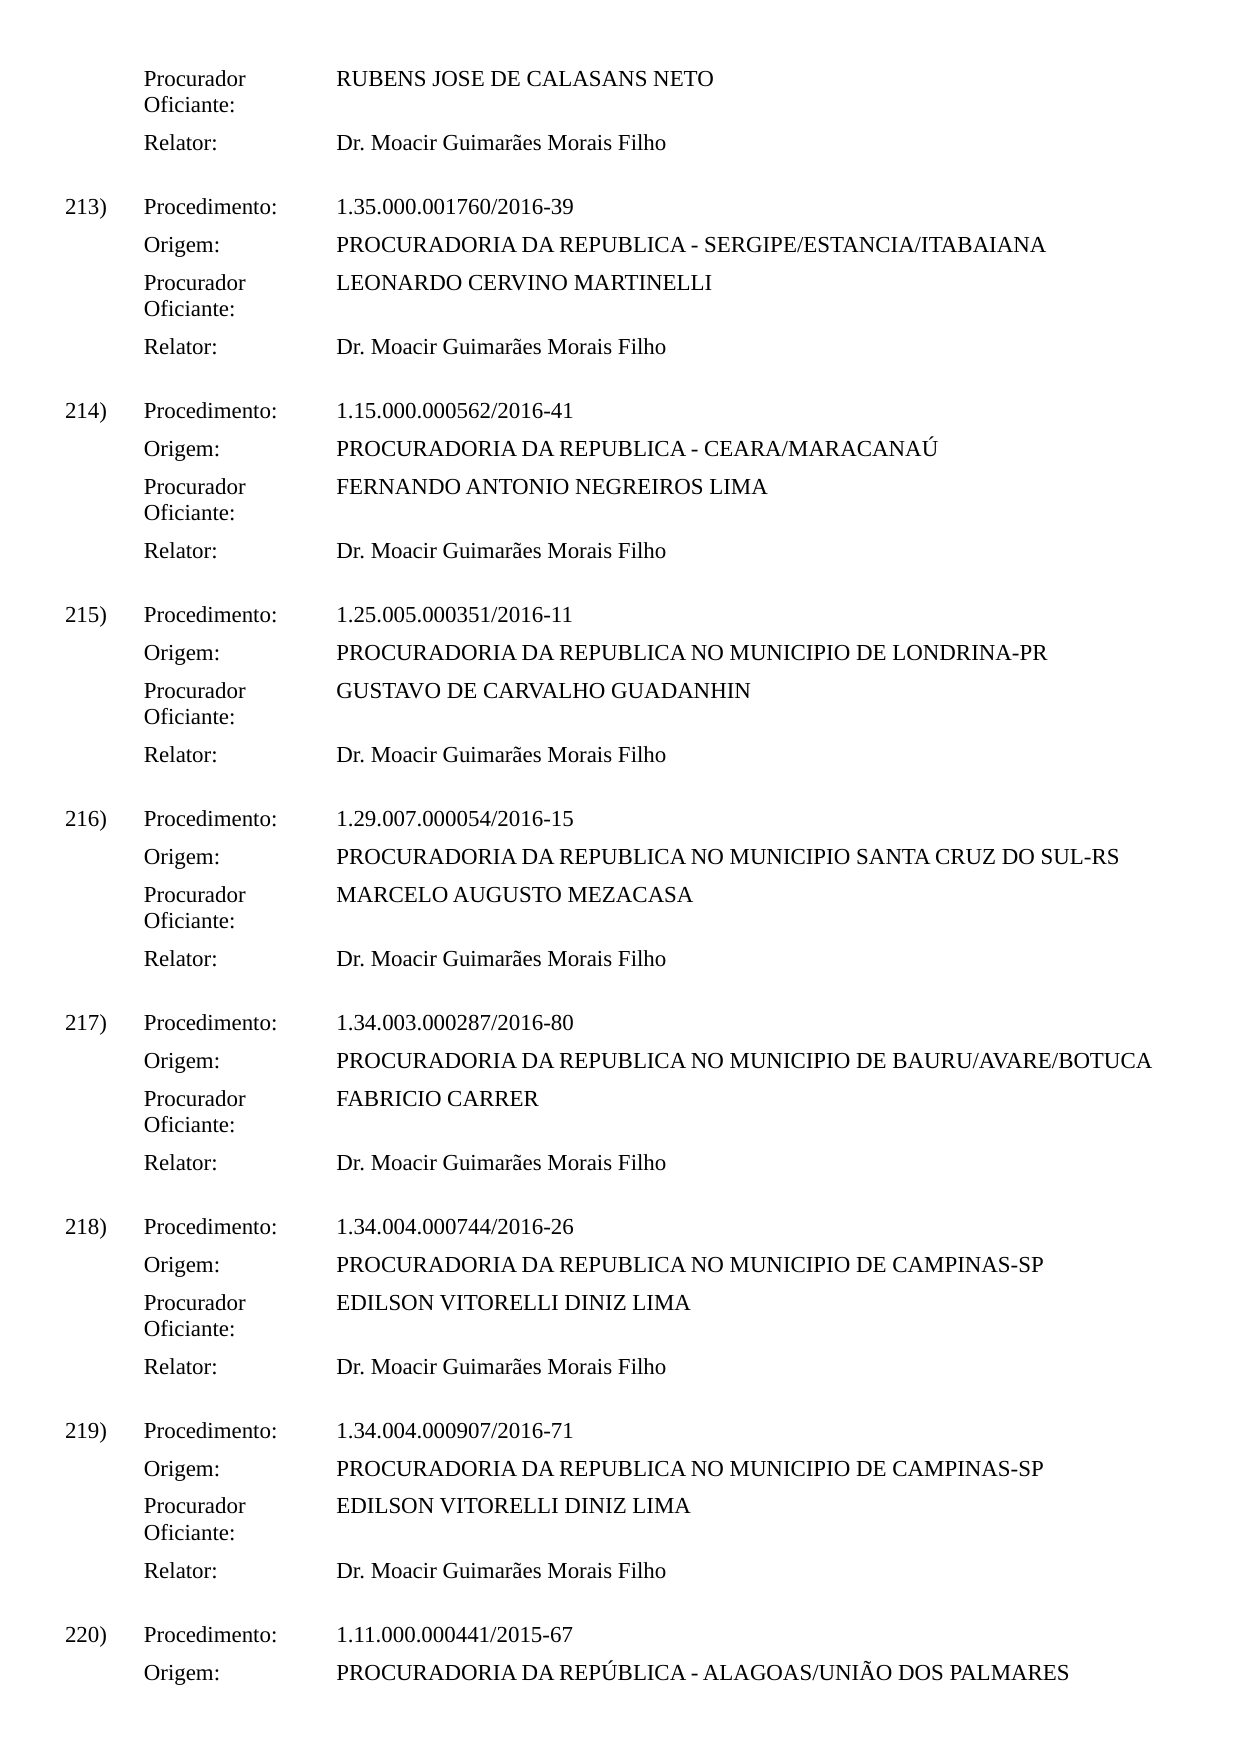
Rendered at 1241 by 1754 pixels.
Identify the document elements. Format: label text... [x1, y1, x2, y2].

table_cell Dr. Moacir Guimarães Morais Filho [330, 735, 1181, 773]
table_cell [59, 735, 138, 773]
table_cell Relator: [138, 1143, 330, 1181]
table_header 216) [59, 799, 138, 837]
table_cell EDILSON VITORELLI DINIZ LIMA [330, 1283, 1181, 1347]
table_header 1.25.005.000351/2016-11 [330, 595, 1181, 633]
table_header 1.34.004.000744/2016-26 [330, 1207, 1181, 1245]
table_cell PROCURADORIA DA REPUBLICA - CEARA/MARACANAÚ [330, 429, 1181, 467]
table_header 1.11.000.000441/2015-67 [330, 1615, 1181, 1653]
table_cell Procurador Oficiante: [138, 263, 330, 327]
table_cell Relator: [138, 531, 330, 569]
table_header 1.29.007.000054/2016-15 [330, 799, 1181, 837]
table_cell Dr. Moacir Guimarães Morais Filho [330, 1347, 1181, 1385]
table_cell [59, 1487, 138, 1551]
table_header 214) [59, 391, 138, 429]
table_cell [59, 671, 138, 735]
table_cell [59, 1653, 138, 1691]
table_cell [59, 1283, 138, 1347]
table_cell Origem: [138, 1245, 330, 1283]
table_header 220) [59, 1615, 138, 1653]
table_cell [59, 1079, 138, 1143]
table_cell [59, 467, 138, 531]
table_cell Origem: [138, 837, 330, 875]
table_cell MARCELO AUGUSTO MEZACASA [330, 875, 1181, 939]
table_cell Dr. Moacir Guimarães Morais Filho [330, 1143, 1181, 1181]
table_cell [59, 531, 138, 569]
table_cell PROCURADORIA DA REPUBLICA NO MUNICIPIO SANTA CRUZ DO SUL-RS [330, 837, 1181, 875]
table_cell PROCURADORIA DA REPUBLICA NO MUNICIPIO DE LONDRINA-PR [330, 633, 1181, 671]
table_cell [59, 225, 138, 263]
table_cell Relator: [138, 123, 330, 161]
table_header Procedimento: [138, 1003, 330, 1041]
table_header 218) [59, 1207, 138, 1245]
table_cell Relator: [138, 1347, 330, 1385]
table_cell Relator: [138, 939, 330, 977]
table_cell Relator: [138, 327, 330, 365]
table_cell Procurador Oficiante: [138, 467, 330, 531]
table_cell Procurador Oficiante: [138, 1079, 330, 1143]
table_header 217) [59, 1003, 138, 1041]
table_cell [59, 875, 138, 939]
table_cell LEONARDO CERVINO MARTINELLI [330, 263, 1181, 327]
table_header Procedimento: [138, 1615, 330, 1653]
table_cell Origem: [138, 225, 330, 263]
table_header 1.35.000.001760/2016-39 [330, 188, 1181, 225]
table_cell [59, 1347, 138, 1385]
table_cell [59, 939, 138, 977]
table_cell Origem: [138, 1653, 330, 1691]
table_cell Procurador Oficiante: [138, 59, 330, 123]
table_cell GUSTAVO DE CARVALHO GUADANHIN [330, 671, 1181, 735]
table_header Procedimento: [138, 188, 330, 225]
table_cell PROCURADORIA DA REPUBLICA - SERGIPE/ESTANCIA/ITABAIANA [330, 225, 1181, 263]
table_header 219) [59, 1411, 138, 1449]
table_cell [59, 1551, 138, 1589]
table_cell [59, 1245, 138, 1283]
table_cell [59, 837, 138, 875]
table_header 213) [59, 188, 138, 225]
table_cell Relator: [138, 1551, 330, 1589]
table_cell Dr. Moacir Guimarães Morais Filho [330, 531, 1181, 569]
table_cell [59, 263, 138, 327]
table_header Procedimento: [138, 595, 330, 633]
table_cell [59, 1143, 138, 1181]
table_cell Relator: [138, 735, 330, 773]
table_cell Origem: [138, 1041, 330, 1079]
table_cell PROCURADORIA DA REPUBLICA NO MUNICIPIO DE CAMPINAS-SP [330, 1245, 1181, 1283]
table_cell EDILSON VITORELLI DINIZ LIMA [330, 1487, 1181, 1551]
table_cell Dr. Moacir Guimarães Morais Filho [330, 327, 1181, 365]
table_cell Origem: [138, 633, 330, 671]
table_cell FABRICIO CARRER [330, 1079, 1181, 1143]
table_cell [59, 1041, 138, 1079]
table_cell Dr. Moacir Guimarães Morais Filho [330, 939, 1181, 977]
table_header Procedimento: [138, 1207, 330, 1245]
table_cell [59, 1449, 138, 1487]
table_cell RUBENS JOSE DE CALASANS NETO [330, 59, 1181, 123]
table_cell Procurador Oficiante: [138, 1487, 330, 1551]
table_cell [59, 123, 138, 161]
table_header 1.15.000.000562/2016-41 [330, 391, 1181, 429]
table_cell [59, 429, 138, 467]
table_header Procedimento: [138, 1411, 330, 1449]
table_cell Origem: [138, 429, 330, 467]
table_cell Procurador Oficiante: [138, 1283, 330, 1347]
table_cell PROCURADORIA DA REPÚBLICA - ALAGOAS/UNIÃO DOS PALMARES [330, 1653, 1181, 1691]
table_cell Origem: [138, 1449, 330, 1487]
table_cell Dr. Moacir Guimarães Morais Filho [330, 1551, 1181, 1589]
table_cell [59, 327, 138, 365]
table_header 1.34.004.000907/2016-71 [330, 1411, 1181, 1449]
table_header 1.34.003.000287/2016-80 [330, 1003, 1181, 1041]
table_cell PROCURADORIA DA REPUBLICA NO MUNICIPIO DE BAURU/AVARE/BOTUCA [330, 1041, 1181, 1079]
table_cell Procurador Oficiante: [138, 875, 330, 939]
table_cell [59, 633, 138, 671]
table_cell Dr. Moacir Guimarães Morais Filho [330, 123, 1181, 161]
table_cell PROCURADORIA DA REPUBLICA NO MUNICIPIO DE CAMPINAS-SP [330, 1449, 1181, 1487]
table_header Procedimento: [138, 799, 330, 837]
table_header 215) [59, 595, 138, 633]
table_cell FERNANDO ANTONIO NEGREIROS LIMA [330, 467, 1181, 531]
table_header Procedimento: [138, 391, 330, 429]
table_cell Procurador Oficiante: [138, 671, 330, 735]
table_cell [59, 59, 138, 123]
